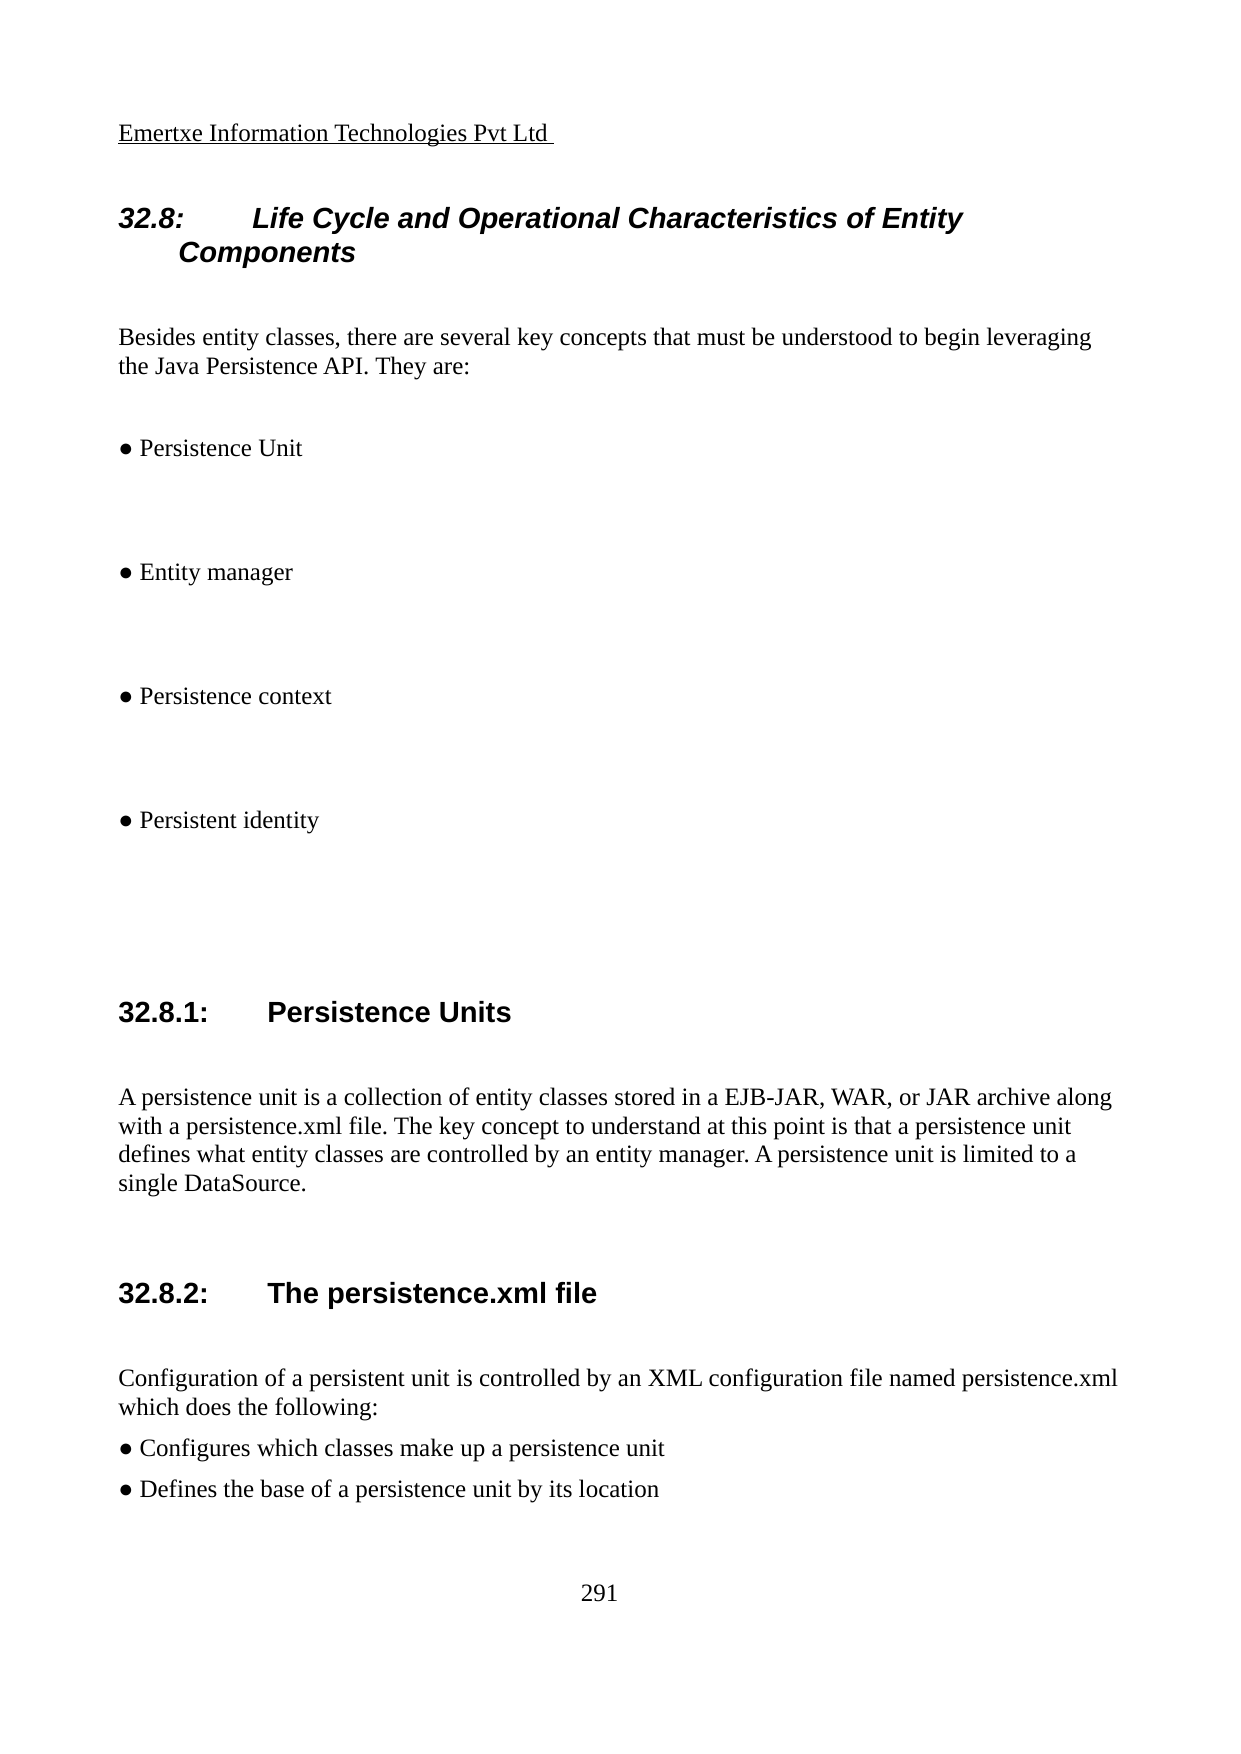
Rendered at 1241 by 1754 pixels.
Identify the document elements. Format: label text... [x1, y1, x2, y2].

text ● Entity manager [118, 557, 1122, 586]
text ● Persistence context [118, 681, 1122, 710]
text Configuration of a persistent unit is controlled by an XML configuration file named persistence.xml which does the following: [118, 1363, 1122, 1421]
subtitle The persistence.xml file [118, 1276, 1122, 1309]
text ● Configures which classes make up a persistence unit [118, 1433, 1122, 1462]
subtitle Persistence Units [118, 995, 1122, 1028]
text ● Persistent identity [118, 805, 1122, 833]
text A persistence unit is a collection of entity classes stored in a EJB-JAR, WAR, or JAR archive along with a persistence.xml file. The key concept to understand at this point is that a persistence unit defines what entity classes are controlled by an entity manager. A persistence unit is limited to a single DataSource. [118, 1082, 1122, 1197]
subtitle Life Cycle and Operational Characteristics of Entity Components [118, 201, 1122, 268]
text Besides entity classes, there are several key concepts that must be understood to begin leveraging the Java Persistence API. They are: [118, 322, 1122, 380]
text ● Defines the base of a persistence unit by its location [118, 1474, 1122, 1503]
text ● Persistence Unit [118, 433, 1122, 462]
